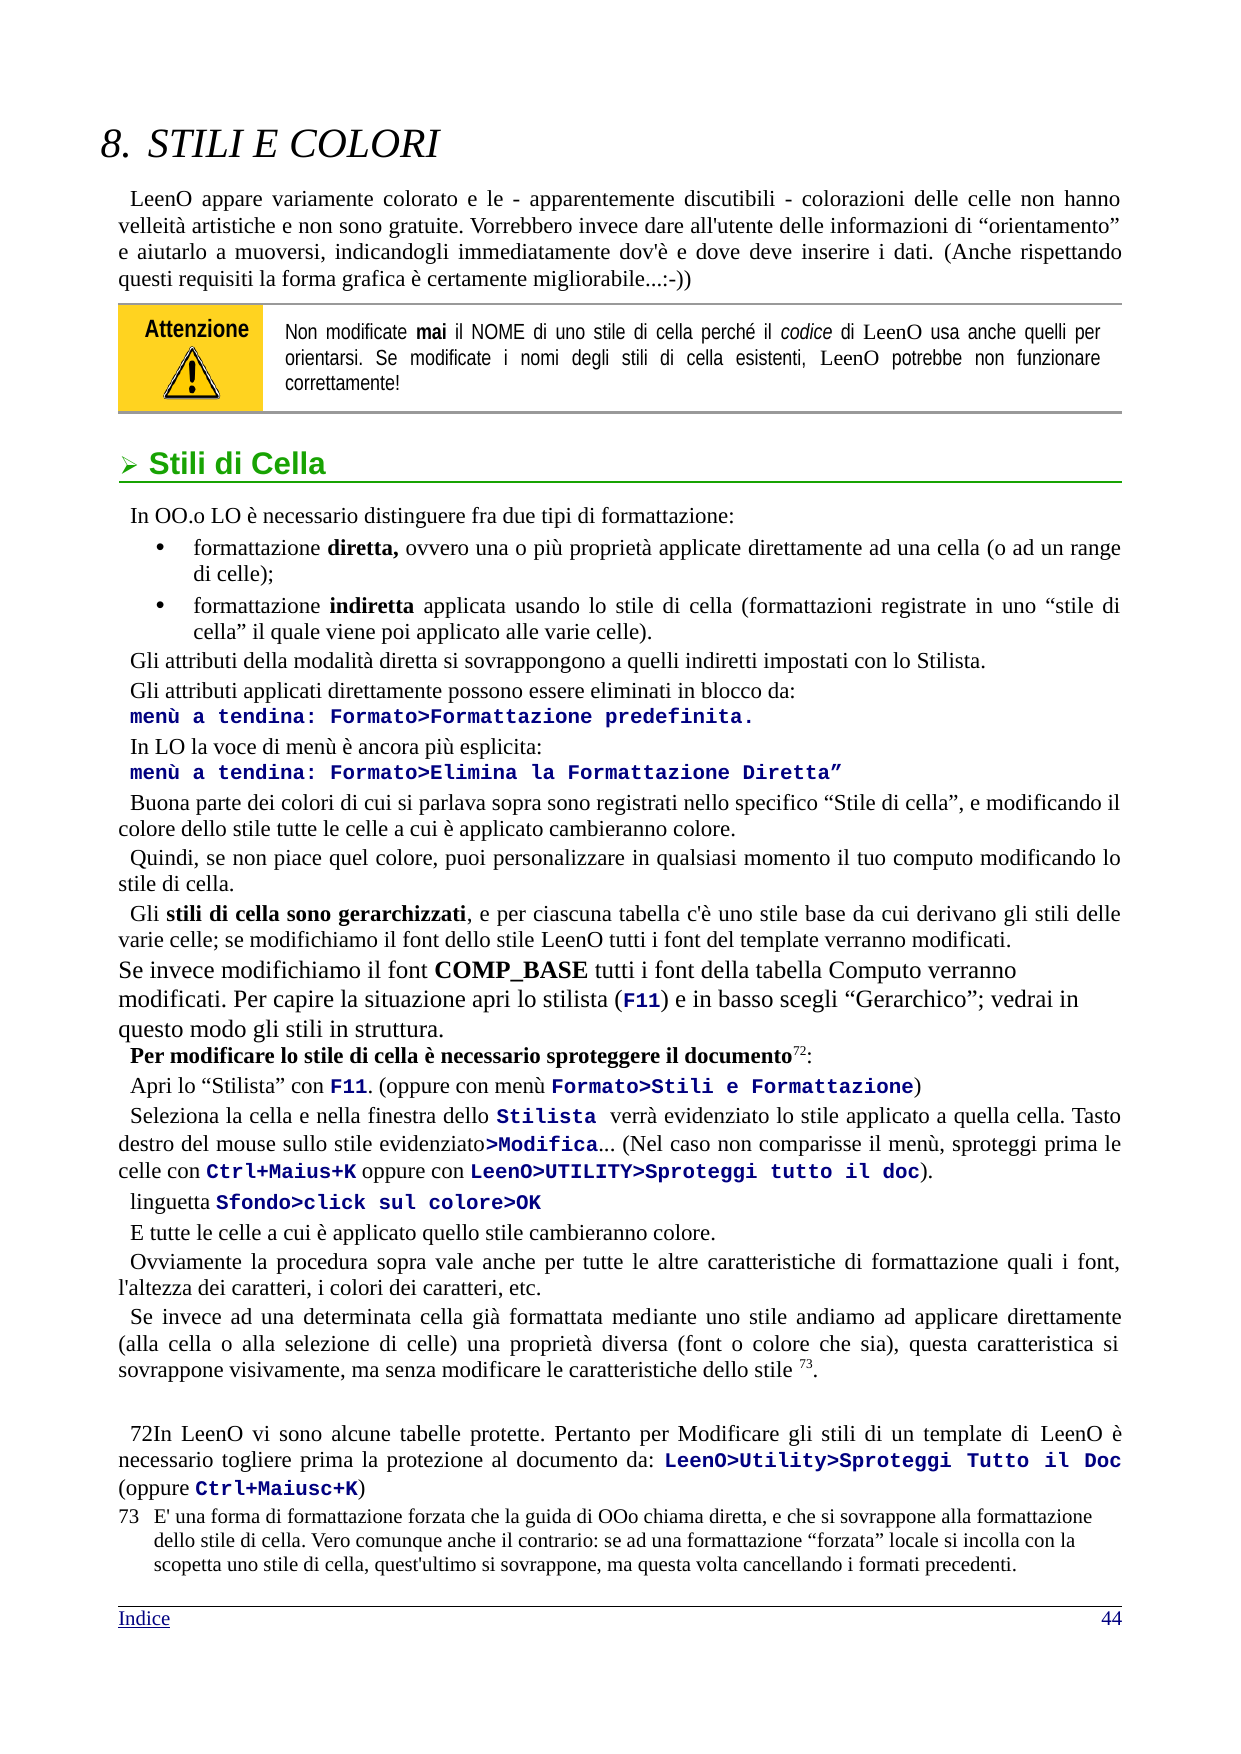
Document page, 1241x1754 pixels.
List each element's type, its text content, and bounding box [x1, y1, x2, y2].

text E tutte le celle a cui è applicato quello stile cambieranno colore. [118, 1218, 1122, 1245]
text Apri lo “Stilista” con F11. (oppure con menù Formato>Stili e Formattazione) [118, 1072, 1122, 1099]
text Se invece ad una determinata cella già formattata mediante uno stile andiamo ad applicare direttamente (alla cella o alla selezione di celle) una proprietà diversa (font o colore che sia), questa caratteristica si sovrappone visivamente, ma senza modificare le caratteristiche dello stile . [118, 1303, 1122, 1382]
text Buona parte dei colori di cui si parlava sopra sono registrati nello specifico “Stile di cella”, e modificando il colore dello stile tutte le celle a cui è applicato cambieranno colore. [118, 788, 1122, 841]
text In OO.o LO è necessario distinguere fra due tipi di formattazione: [118, 502, 1122, 529]
text LeenO appare variamente colorato e le - apparentemente discutibili - colorazioni delle celle non hanno velleità artistiche e non sono gratuite. Vorrebbero invece dare all'utente delle informazioni di “orientamento” e aiutarlo a muoversi, indicandogli immediatamente dov'è e dove deve inserire i dati. (Anche rispettando questi requisiti la forma grafica è certamente migliorabile...:-)) [118, 186, 1122, 291]
text E' una forma di formattazione forzata che la guida di OOo chiama diretta, e che si sovrappone alla formattazione dello stile di cella. Vero comunque anche il contrario: se ad una formattazione “forzata” locale si incolla con la scopetta uno stile di cella, quest'ultimo si sovrappone, ma questa volta cancellando i formati precedenti. [118, 1504, 1122, 1576]
text In LO la voce di menù è ancora più esplicita: [118, 733, 1122, 759]
text Gli attributi della modalità diretta si sovrappongono a quelli indiretti impostati con lo Stilista. [118, 648, 1122, 674]
text In LeenO vi sono alcune tabelle protette. Pertanto per Modificare gli stili di un template di LeenO è necessario togliere prima la protezione al documento da: LeenO>Utility>Sproteggi Tutto il Doc (oppure Ctrl+Maiusc+K) [118, 1419, 1122, 1501]
list formattazione indiretta applicata usando lo stile di cella (formattazioni registrate in uno “stile di cella” il quale viene poi applicato alle varie celle). [156, 589, 1122, 645]
table_header Attenzione [118, 305, 263, 411]
text Ovviamente la procedura sopra vale anche per tutte le altre caratteristiche di formattazione quali i font, l'altezza dei caratteri, i colori dei caratteri, etc. [118, 1248, 1122, 1301]
table_header Non modificate mai il NOME di uno stile di cella perché il codice di LeenO usa anche quelli per orientarsi. Se modificate i nomi degli stili di cella esistenti, LeenO potrebbe non funzionare correttamente! [264, 305, 1122, 411]
text Se invece modifichiamo il font COMP_BASE tutti i font della tabella Computo verranno modificati. Per capire la situazione apri lo stilista (F11) e in basso scegli “Gerarchico”; vedrai in questo modo gli stili in struttura. [118, 955, 1122, 1042]
text menù a tendina: Formato>Formattazione predefinita. [118, 706, 1122, 730]
text Gli attributi applicati direttamente possono essere eliminati in blocco da: [118, 677, 1122, 703]
text linguetta Sfondo>click sul colore>OK [118, 1188, 1122, 1216]
text Quindi, se non piace quel colore, puoi personalizzare in qualsiasi momento il tuo computo modificando lo stile di cella. [118, 844, 1122, 897]
text Per modificare lo stile di cella è necessario sproteggere il documento: [118, 1042, 1122, 1069]
picture [159, 342, 224, 403]
text Seleziona la cella e nella finestra dello Stilista verrà evidenziato lo stile applicato a quella cella. Tasto destro del mouse sullo stile evidenziato>Modifica... (Nel caso non comparisse il menù, sproteggi prima le celle con Ctrl+Maius+K oppure con LeenO>UTILITY>Sproteggi tutto il doc). [118, 1102, 1122, 1185]
text Gli stili di cella sono gerarchizzati, e per ciascuna tabella c'è uno stile base da cui derivano gli stili delle varie celle; se modifichiamo il font dello stile LeenO tutti i font del template verranno modificati. [118, 900, 1122, 952]
subtitle Stili di Cella [119, 445, 1122, 481]
text menù a tendina: Formato>Elimina la Formattazione Diretta” [118, 762, 1122, 786]
subtitle STILI E COLORI [100, 118, 1122, 166]
list formattazione diretta, ovvero una o più proprietà applicate direttamente ad una cella (o ad un range di celle); [156, 532, 1122, 587]
